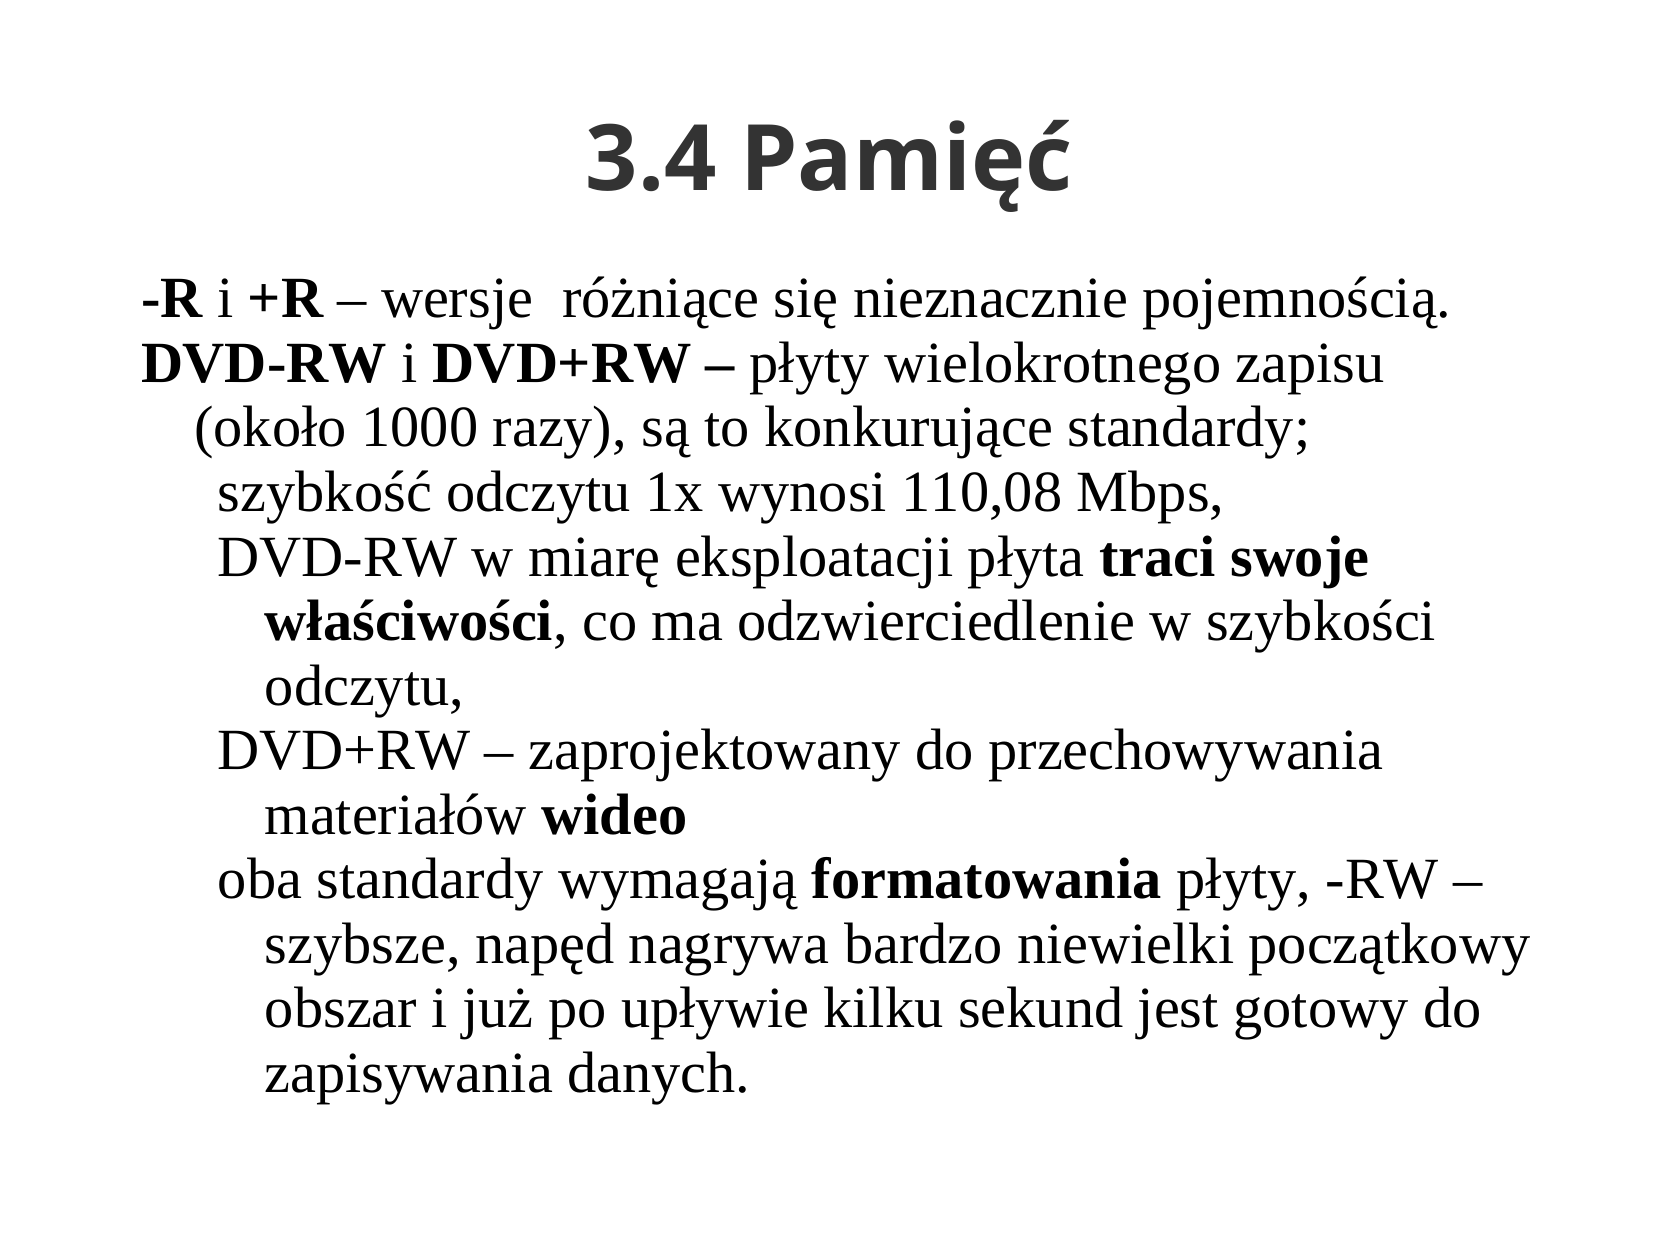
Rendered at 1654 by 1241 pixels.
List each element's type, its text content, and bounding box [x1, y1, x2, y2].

chart [747, 536, 866, 596]
list -R i +R – wersje różniące się nieznacznie pojemnością. DVD-RW i DVD+RW – płyty wielokrotnego zapisu (około 1000 razy), są to konkurujące standardy; szybkość odczytu 1x wynosi 110,08 Mbps, DVD-RW w miarę eksploatacji płyta traci swoje właściwości, co ma odzwierciedlenie w szybkości odczytu, DVD+RW – zaprojektowany do przechowywania materiałów wideo oba standardy wymagają formatowania płyty, -RW – szybsze, napęd nagrywa bardzo niewielki początkowy obszar i już po upływie kilku sekund jest gotowy do zapisywania danych. [123, 265, 1536, 1124]
title 3.4 Pamięć [123, 59, 1536, 252]
